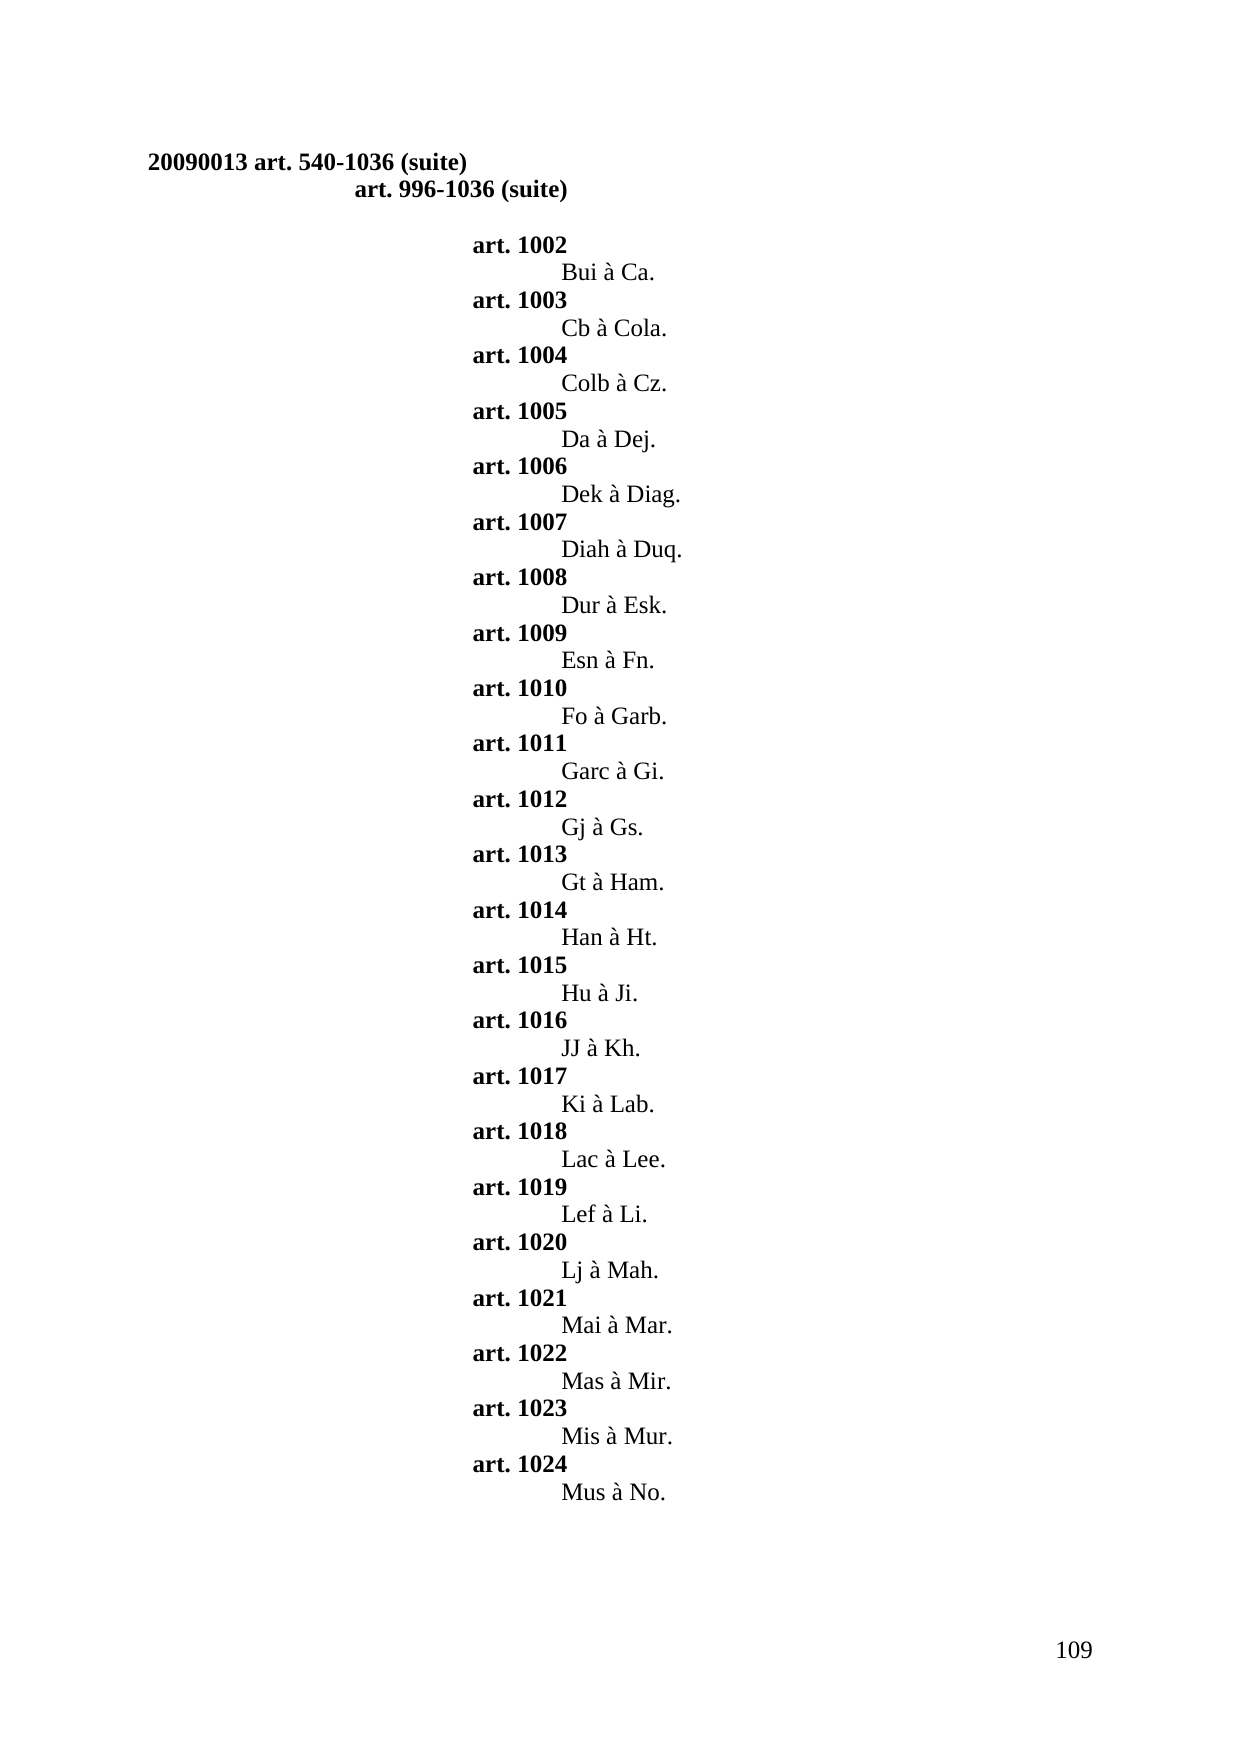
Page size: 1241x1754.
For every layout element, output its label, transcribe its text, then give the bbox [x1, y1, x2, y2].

text art. 1016 [472, 1007, 1093, 1034]
text Esn à Fn. [561, 646, 1093, 674]
text art. 1021 [472, 1284, 1093, 1311]
text art. 1019 [472, 1173, 1093, 1201]
text JJ à Kh. [561, 1034, 1093, 1062]
text art. 1004 [472, 342, 1093, 369]
text art. 1008 [472, 563, 1093, 591]
text art. 1009 [472, 619, 1093, 646]
text art. 1003 [472, 286, 1093, 314]
text Dur à Esk. [561, 591, 1093, 619]
text Lef à Li. [561, 1201, 1093, 1228]
text Mus à No. [561, 1478, 1093, 1505]
text art. 1006 [472, 452, 1093, 480]
text art. 1014 [472, 896, 1093, 923]
text Bui à Ca. [561, 258, 1093, 286]
text art. 1022 [472, 1339, 1093, 1367]
text Colb à Cz. [561, 369, 1093, 397]
text Ki à Lab. [561, 1090, 1093, 1117]
text art. 1018 [472, 1117, 1093, 1145]
text art. 1017 [472, 1062, 1093, 1090]
text art. 996-1036 (suite) [354, 175, 1093, 203]
text Garc à Gi. [561, 757, 1093, 785]
text Hu à Ji. [561, 979, 1093, 1007]
text art. 1002 [472, 231, 1093, 258]
text art. 1005 [472, 397, 1093, 425]
text art. 1012 [472, 785, 1093, 813]
text Gj à Gs. [561, 813, 1093, 840]
text art. 1007 [472, 508, 1093, 536]
text art. 1023 [472, 1394, 1093, 1422]
text 20090013 art. 540-1036 (suite) [148, 148, 1093, 175]
text art. 1010 [472, 674, 1093, 702]
text Mai à Mar. [561, 1311, 1093, 1339]
text Fo à Garb. [561, 702, 1093, 729]
text Cb à Cola. [561, 314, 1093, 342]
text Lj à Mah. [561, 1256, 1093, 1284]
text art. 1020 [472, 1228, 1093, 1256]
text art. 1011 [472, 729, 1093, 757]
text Han à Ht. [561, 923, 1093, 951]
text Lac à Lee. [561, 1145, 1093, 1173]
text Da à Dej. [561, 425, 1093, 452]
text art. 1015 [472, 951, 1093, 979]
text Diah à Duq. [561, 536, 1093, 563]
text art. 1024 [472, 1450, 1093, 1478]
text art. 1013 [472, 840, 1093, 868]
text Gt à Ham. [561, 868, 1093, 896]
text Mas à Mir. [561, 1367, 1093, 1394]
text Dek à Diag. [561, 480, 1093, 508]
text Mis à Mur. [561, 1422, 1093, 1450]
